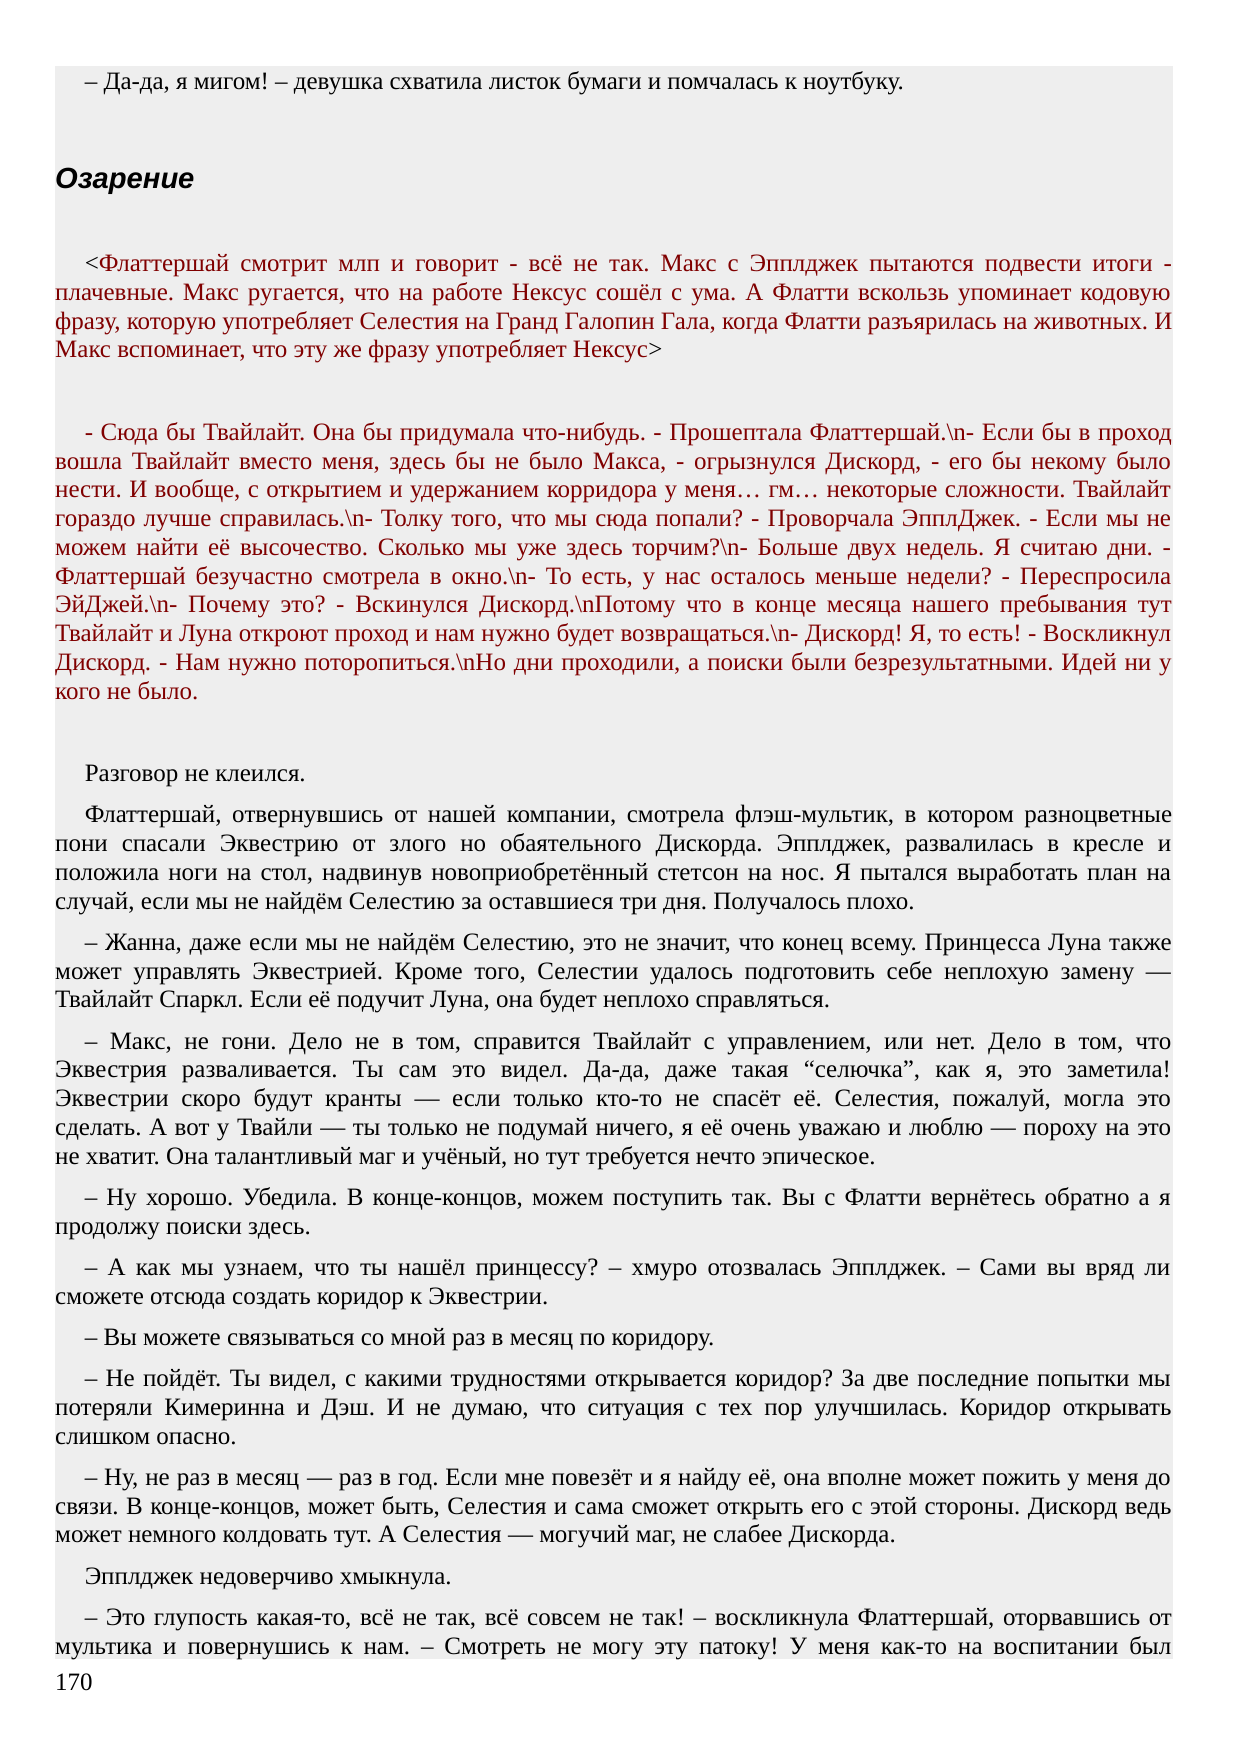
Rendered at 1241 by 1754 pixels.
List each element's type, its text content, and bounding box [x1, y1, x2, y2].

text – Да-да, я мигом! – девушка схватила листок бумаги и помчалась к ноутбуку. [55, 66, 1173, 95]
text – Ну, не раз в месяц — раз в год. Если мне повезёт и я найду её, она вполне может пожить у меня до связи. В конце-концов, может быть, Селестия и сама сможет открыть его с этой стороны. Дискорд ведь может немного колдовать тут. А Селестия — могучий маг, не слабее Дискорда. [55, 1462, 1173, 1548]
text – Ну хорошо. Убедила. В конце-концов, можем поступить так. Вы с Флатти вернётесь обратно а я продолжу поиски здесь. [55, 1182, 1173, 1239]
text – Вы можете связываться со мной раз в месяц по коридору. [55, 1322, 1173, 1351]
text - Сюда бы Твайлайт. Она бы придумала что-нибудь. - Прошептала Флаттершай.\n- Если бы в проход вошла Твайлайт вместо меня, здесь бы не было Макса, - огрызнулся Дискорд, - его бы некому было нести. И вообще, с открытием и удержанием корридора у меня… гм… некоторые сложности. Твайлайт гораздо лучше справилась.\n- Толку того, что мы сюда попали? - Проворчала ЭпплДжек. - Если мы не можем найти её высочество. Сколько мы уже здесь торчим?\n- Больше двух недель. Я считаю дни. - Флаттершай безучастно смотрела в окно.\n- То есть, у нас осталось меньше недели? - Переспросила ЭйДжей.\n- Почему это? - Вскинулся Дискорд.\nПотому что в конце месяца нашего пребывания тут Твайлайт и Луна откроют проход и нам нужно будет возвращаться.\n- Дискорд! Я, то есть! - Воскликнул Дискорд. - Нам нужно поторопиться.\nНо дни проходили, а поиски были безрезультатными. Идей ни у кого не было. [55, 417, 1173, 704]
text – Макс, не гони. Дело не в том, справится Твайлайт с управлением, или нет. Дело в том, что Эквестрия разваливается. Ты сам это видел. Да-да, даже такая “селючка”, как я, это заметила! Эквестрии скоро будут кранты — если только кто-то не спасёт её. Селестия, пожалуй, могла это сделать. А вот у Твайли — ты только не подумай ничего, я её очень уважаю и люблю — пороху на это не хватит. Она талантливый маг и учёный, но тут требуется нечто эпическое. [55, 1026, 1173, 1169]
text – А как мы узнаем, что ты нашёл принцессу? – хмуро отозвалась Эпплджек. – Сами вы вряд ли сможете отсюда создать коридор к Эквестрии. [55, 1252, 1173, 1309]
text Эпплджек недоверчиво хмыкнула. [55, 1561, 1173, 1589]
text Разговор не клеился. [55, 758, 1173, 787]
text – Не пойдёт. Ты видел, с какими трудностями открывается коридор? За две последние попытки мы потеряли Кимеринна и Дэш. И не думаю, что ситуация с тех пор улучшилась. Коридор открывать слишком опасно. [55, 1363, 1173, 1449]
text – Жанна, даже если мы не найдём Селестию, это не значит, что конец всему. Принцесса Луна также может управлять Эквестрией. Кроме того, Селестии удалось подготовить себе неплохую замену — Твайлайт Спаркл. Если её подучит Луна, она будет неплохо справляться. [55, 927, 1173, 1013]
text – Это глупость какая-то, всё не так, всё совсем не так! – воскликнула Флаттершай, оторвавшись от мультика и повернушись к нам. – Смотреть не могу эту патоку! У меня как-то на воспитании был [55, 1602, 1173, 1659]
text Флаттершай, отвернувшись от нашей компании, смотрела флэш-мультик, в котором разноцветные пони спасали Эквестрию от злого но обаятельного Дискорда. Эпплджек, развалилась в кресле и положила ноги на стол, надвинув новоприобретённый стетсон на нос. Я пытался выработать план на случай, если мы не найдём Селестию за оставшиеся три дня. Получалось плохо. [55, 799, 1173, 914]
text <Флаттершай смотрит млп и говорит - всё не так. Макс с Эпплджек пытаются подвести итоги - плачевные. Макс ругается, что на работе Нексус сошёл с ума. А Флатти вскользь упоминает кодовую фразу, которую употребляет Селестия на Гранд Галопин Гала, когда Флатти разъярилась на животных. И Макс вспоминает, что эту же фразу употребляет Нексус> [55, 248, 1173, 363]
subtitle Озарение [55, 161, 1173, 194]
